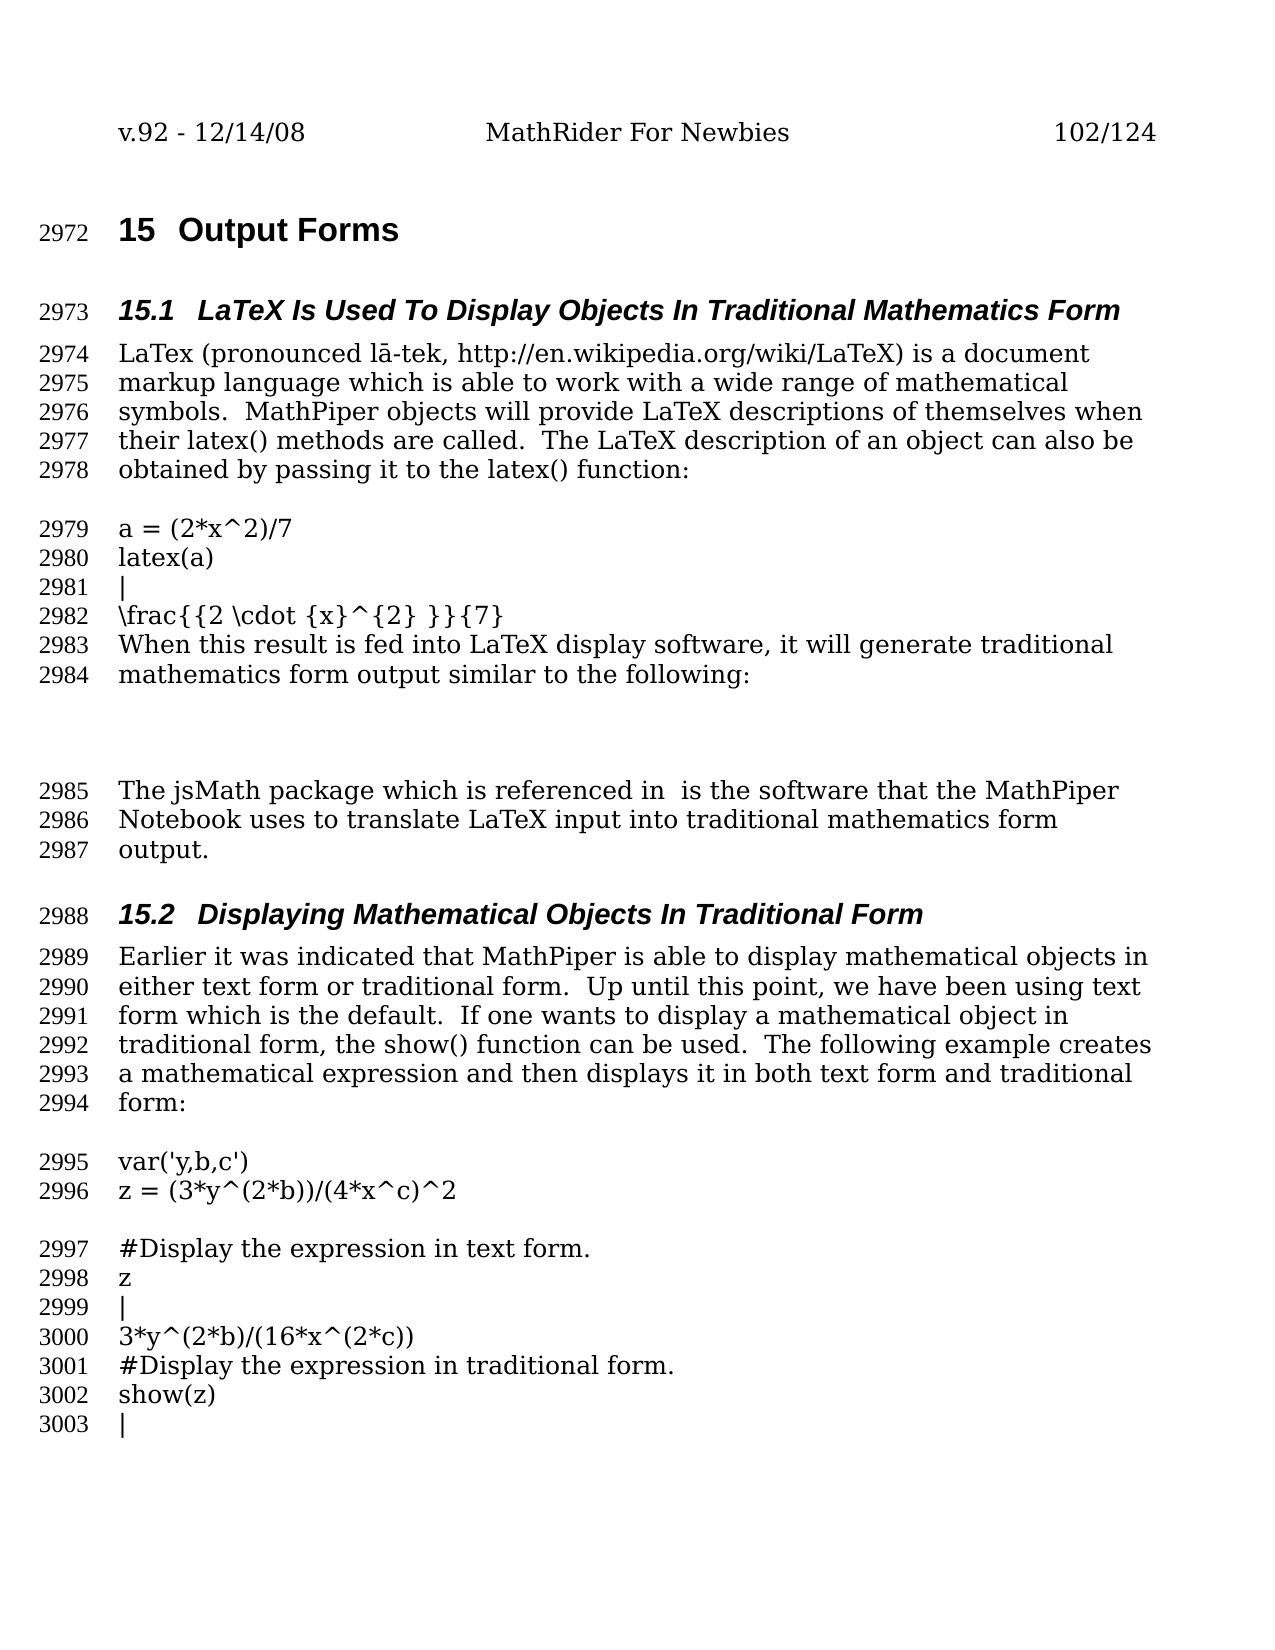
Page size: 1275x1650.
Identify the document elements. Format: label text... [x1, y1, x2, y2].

text When this result is fed into LaTeX display software, it will generate traditional mathematics form output similar to the following: [118, 631, 1157, 689]
text LaTex (pronounced lā-tek, http://en.wikipedia.org/wiki/LaTeX) is a document markup language which is able to work with a wide range of mathematical symbols. MathPiper objects will provide LaTeX descriptions of themselves when their latex() methods are called. The LaTeX description of an object can also be obtained by passing it to the latex() function: [118, 339, 1157, 485]
text The jsMath package which is referenced in is the software that the MathPiper Notebook uses to translate LaTeX input into traditional mathematics form output. [118, 776, 1157, 864]
text z = (3*y^(2*b))/(4*x^c)^2 [118, 1176, 1157, 1205]
text | [118, 1409, 1157, 1438]
text #Display the expression in text form. [118, 1234, 1157, 1263]
text var('y,b,c') [118, 1147, 1157, 1176]
text \frac{{2 \cdot {x}^{2} }}{7} [118, 601, 1157, 631]
text 3*y^(2*b)/(16*x^(2*c)) [118, 1322, 1157, 1351]
text z [118, 1263, 1157, 1292]
text #Display the expression in traditional form. [118, 1351, 1157, 1380]
text latex(a) [118, 543, 1157, 572]
text | [118, 1292, 1157, 1322]
text a = (2*x^2)/7 [118, 514, 1157, 543]
text | [118, 572, 1157, 601]
subtitle LaTeX Is Used To Display Objects In Traditional Mathematics Form [118, 293, 1157, 327]
text Earlier it was indicated that MathPiper is able to display mathematical objects in either text form or traditional form. Up until this point, we have been using text form which is the default. If one wants to display a mathematical object in traditional form, the show() function can be used. The following example creates a mathematical expression and then displays it in both text form and traditional form: [118, 942, 1157, 1117]
text show(z) [118, 1380, 1157, 1409]
subtitle Displaying Mathematical Objects In Traditional Form [118, 897, 1157, 931]
subtitle Output Forms [118, 210, 1157, 248]
